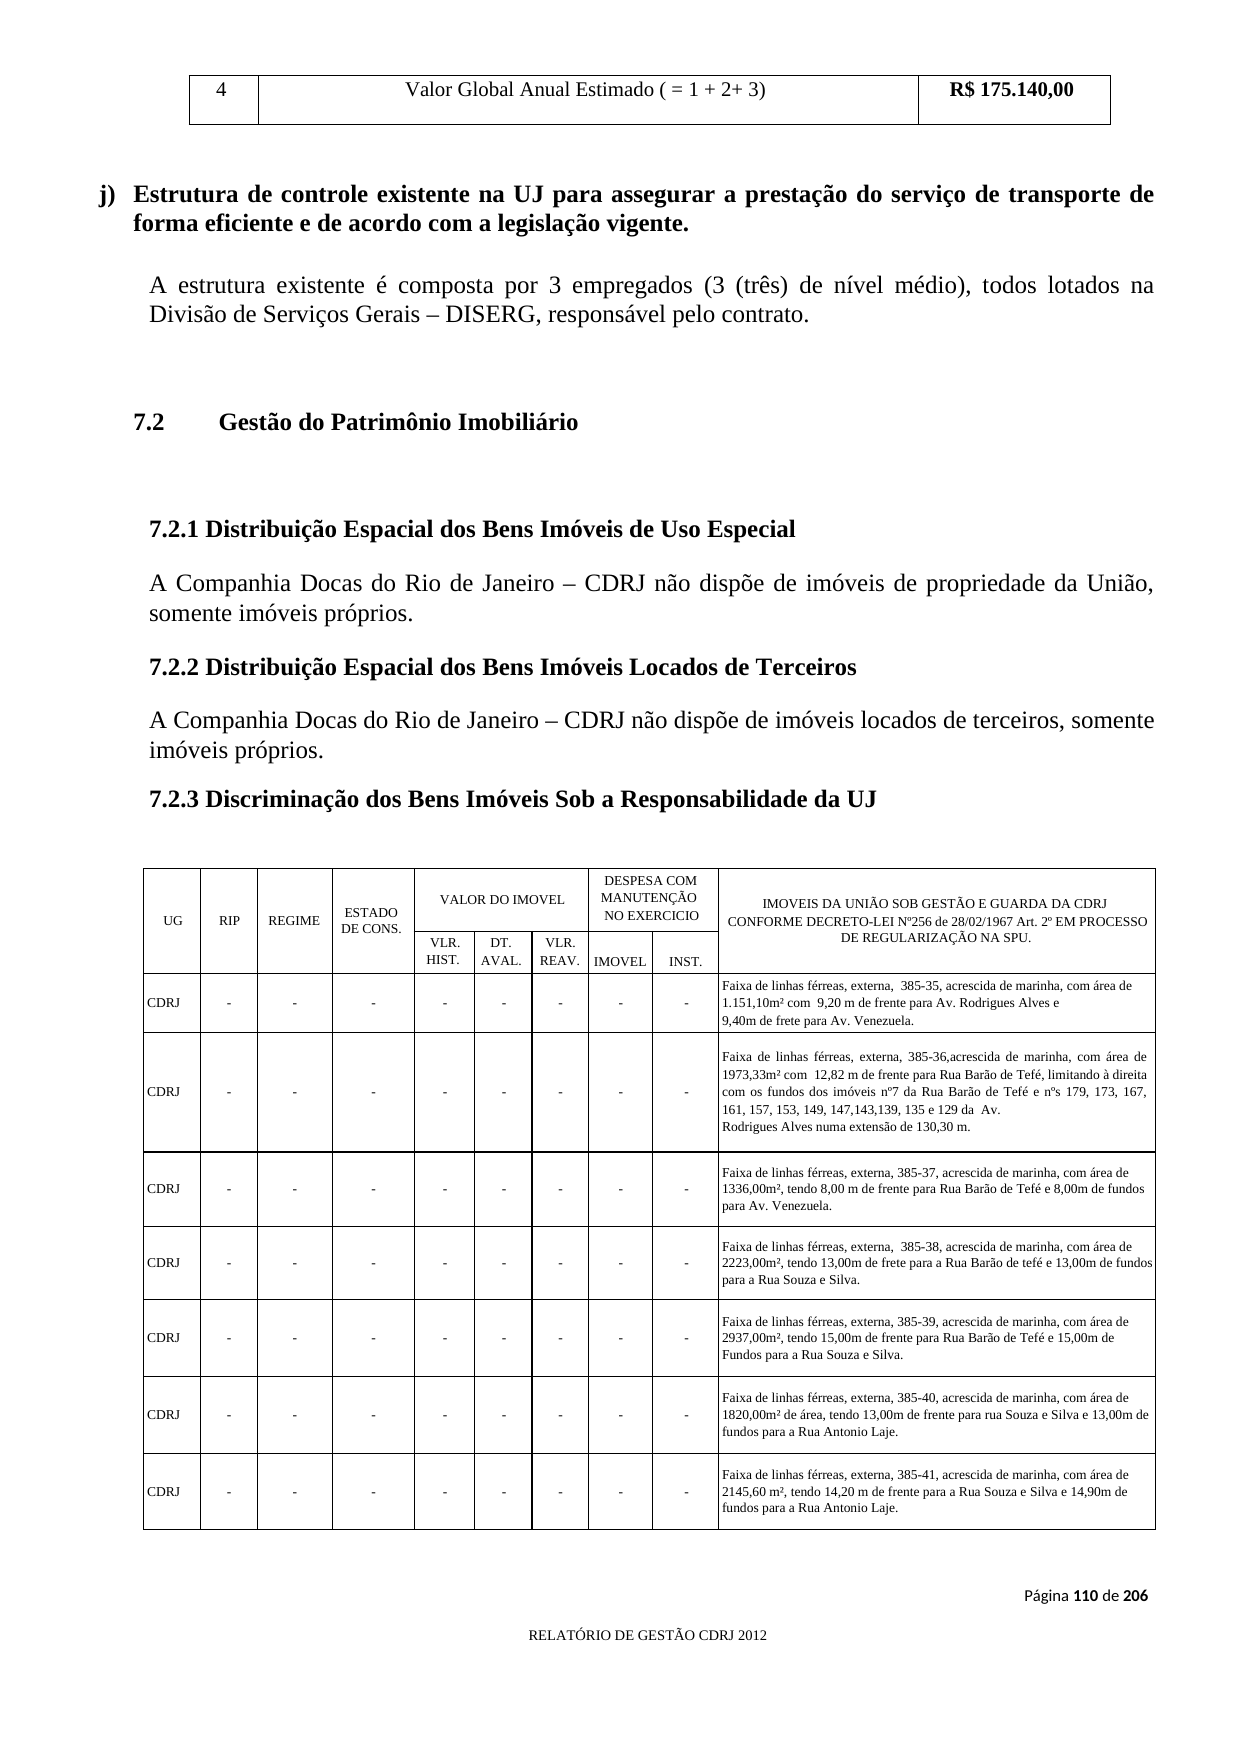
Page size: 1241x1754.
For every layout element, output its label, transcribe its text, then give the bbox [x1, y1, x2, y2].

table_cell - [589, 1153, 652, 1226]
table_cell - [201, 1153, 257, 1226]
table_cell - [415, 1033, 474, 1151]
table_cell R$ 175.140,00 [919, 76, 1110, 124]
text 7.2.3 Discriminação dos Bens Imóveis Sob a Responsabilidade da UJ [149, 784, 1156, 813]
text A Companhia Docas do Rio de Janeiro – CDRJ não dispõe de imóveis de propriedade da União, somente imóveis próprios. [149, 568, 1156, 627]
table_cell - [475, 1454, 531, 1529]
table_cell - [589, 1454, 652, 1529]
table_cell - [201, 1300, 257, 1376]
table_header ESTADO DE CONS. [333, 869, 414, 973]
table_cell - [415, 1454, 474, 1529]
text 7.2.2 Distribuição Espacial dos Bens Imóveis Locados de Terceiros [149, 652, 1156, 681]
table_cell Faixa de linhas férreas, externa, 385-36,acrescida de marinha, com área de 1973,33m² com 12,82 m de frente para Rua Barão de Tefé, limitando à direita com os fundos dos imóveis nº7 da Rua Barão de Tefé e nºs 179, 173, 167, 161, 157, 153, 149, 147,143,139, 135 e 129 da Av. Rodrigues Alves numa extensão de 130,30 m. [719, 1033, 1155, 1151]
table_cell CDRJ [144, 1300, 200, 1376]
table_header IMOVEIS DA UNIÃO SOB GESTÃO E GUARDA DA CDRJ CONFORME DECRETO-LEI Nº256 de 28/02/1967 Art. 2º EM PROCESSO DE REGULARIZAÇÃO NA SPU. [719, 869, 1155, 973]
table_cell - [533, 1153, 588, 1226]
table_cell Valor Global Anual Estimado ( = 1 + 2+ 3) [259, 76, 918, 124]
table_cell VLR. REAV. [533, 932, 588, 973]
table_cell CDRJ [144, 1033, 200, 1151]
table_header UG [144, 869, 200, 973]
table_cell - [533, 1033, 588, 1151]
table_cell - [333, 1300, 414, 1376]
table_cell IMOVEL [589, 932, 652, 973]
table_cell - [653, 1300, 718, 1376]
table_cell - [475, 1033, 531, 1151]
table_cell - [258, 1153, 332, 1226]
table_header RIP [201, 869, 257, 973]
table_cell - [333, 1377, 414, 1453]
table_cell - [589, 1377, 652, 1453]
table_cell - [258, 1227, 332, 1299]
table_cell Faixa de linhas férreas, externa, 385-40, acrescida de marinha, com área de 1820,00m² de área, tendo 13,00m de frente para rua Souza e Silva e 13,00m de fundos para a Rua Antonio Laje. [719, 1377, 1155, 1453]
table_cell - [201, 1033, 257, 1151]
table_cell - [653, 974, 718, 1032]
table_cell CDRJ [144, 974, 200, 1032]
table_cell - [533, 1300, 588, 1376]
table_header VALOR DO IMOVEL [415, 869, 588, 931]
table_cell - [258, 1377, 332, 1453]
table_cell VLR. HIST. [415, 932, 474, 973]
table_cell - [475, 1377, 531, 1453]
table_cell CDRJ [144, 1377, 200, 1453]
table_cell Faixa de linhas férreas, externa, 385-37, acrescida de marinha, com área de 1336,00m², tendo 8,00 m de frente para Rua Barão de Tefé e 8,00m de fundos para Av. Venezuela. [719, 1153, 1155, 1226]
table_cell DT. AVAL. [475, 932, 531, 973]
table_cell - [533, 974, 588, 1032]
table_cell CDRJ [144, 1153, 200, 1226]
table_cell - [201, 1227, 257, 1299]
table_cell - [653, 1377, 718, 1453]
text 7.2.1 Distribuição Espacial dos Bens Imóveis de Uso Especial [149, 514, 1156, 543]
table_cell Faixa de linhas férreas, externa, 385-35, acrescida de marinha, com área de 1.151,10m² com 9,20 m de frente para Av. Rodrigues Alves e 9,40m de frete para Av. Venezuela. [719, 974, 1155, 1032]
table_cell 4 [190, 76, 258, 124]
table_cell - [589, 1033, 652, 1151]
table_cell - [415, 1227, 474, 1299]
table_cell - [258, 1033, 332, 1151]
table_cell - [333, 1033, 414, 1151]
table_cell - [258, 1454, 332, 1529]
table_cell - [201, 1377, 257, 1453]
text 7.2 Gestão do Patrimônio Imobiliário [133, 407, 1156, 435]
table_cell - [201, 1454, 257, 1529]
table_cell - [333, 1454, 414, 1529]
table_cell - [258, 1300, 332, 1376]
table_cell - [475, 1300, 531, 1376]
list Estrutura de controle existente na UJ para assegurar a prestação do serviço de transporte de forma eficiente e de acordo com a legislação vigente. [99, 179, 1156, 237]
table_cell - [333, 974, 414, 1032]
table_cell - [533, 1454, 588, 1529]
text A estrutura existente é composta por 3 empregados (3 (três) de nível médio), todos lotados na Divisão de Serviços Gerais – DISERG, responsável pelo contrato. [149, 270, 1156, 328]
table_cell - [415, 1300, 474, 1376]
table_cell - [475, 1227, 531, 1299]
table_cell Faixa de linhas férreas, externa, 385-38, acrescida de marinha, com área de 2223,00m², tendo 13,00m de frete para a Rua Barão de tefé e 13,00m de fundos para a Rua Souza e Silva. [719, 1227, 1155, 1299]
table_cell Faixa de linhas férreas, externa, 385-41, acrescida de marinha, com área de 2145,60 m², tendo 14,20 m de frente para a Rua Souza e Silva e 14,90m de fundos para a Rua Antonio Laje. [719, 1454, 1155, 1529]
table_header REGIME [258, 869, 332, 973]
table_cell - [533, 1227, 588, 1299]
table_cell - [589, 1227, 652, 1299]
table_header DESPESA COM MANUTENÇÃO NO EXERCICIO [589, 869, 718, 931]
table_cell - [653, 1153, 718, 1226]
table_cell - [589, 974, 652, 1032]
table_cell - [653, 1227, 718, 1299]
table_cell - [258, 974, 332, 1032]
table_cell CDRJ [144, 1454, 200, 1529]
table_cell INST. [653, 932, 718, 973]
table_cell - [589, 1300, 652, 1376]
table_cell - [653, 1454, 718, 1529]
table_cell - [475, 1153, 531, 1226]
table_cell - [415, 1377, 474, 1453]
table_cell - [653, 1033, 718, 1151]
table_cell - [333, 1153, 414, 1226]
table_cell Faixa de linhas férreas, externa, 385-39, acrescida de marinha, com área de 2937,00m², tendo 15,00m de frente para Rua Barão de Tefé e 15,00m de Fundos para a Rua Souza e Silva. [719, 1300, 1155, 1376]
table_cell CDRJ [144, 1227, 200, 1299]
table_cell - [333, 1227, 414, 1299]
text A Companhia Docas do Rio de Janeiro – CDRJ não dispõe de imóveis locados de terceiros, somente imóveis próprios. [149, 705, 1156, 764]
table_cell - [415, 974, 474, 1032]
table_cell - [201, 974, 257, 1032]
table_cell - [415, 1153, 474, 1226]
table_cell - [533, 1377, 588, 1453]
table_cell - [475, 974, 531, 1032]
